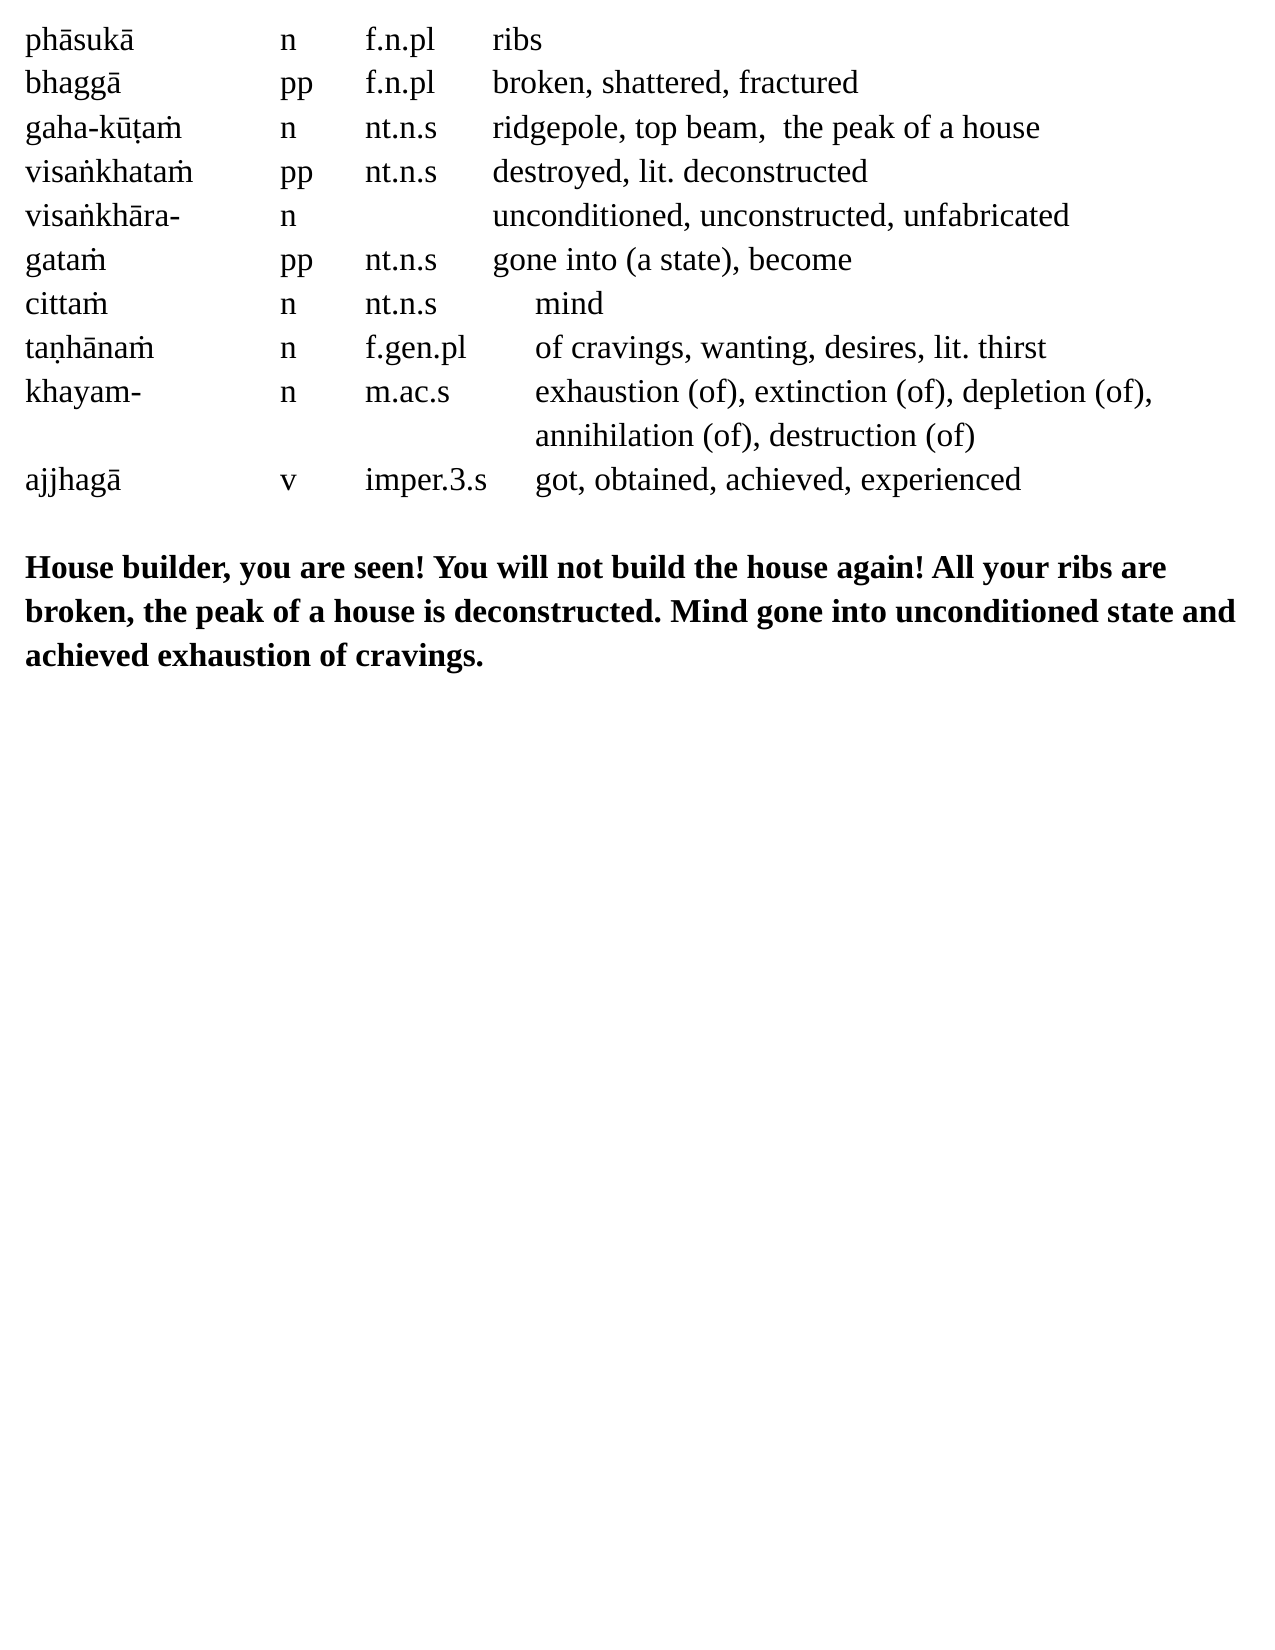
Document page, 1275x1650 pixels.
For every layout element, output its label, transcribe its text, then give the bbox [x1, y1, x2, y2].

text phāsukā n f.n.pl ribs [25, 19, 1253, 57]
text khayam- n m.ac.s exhaustion (of), extinction (of), depletion (of), annihilation (of), destruction (of) [25, 371, 1253, 454]
text ajjhagā v imper.3.s got, obtained, achieved, experienced [25, 459, 1253, 498]
text visaṅkhataṁ pp nt.n.s destroyed, lit. deconstructed [25, 151, 1253, 189]
text visaṅkhāra- n unconditioned, unconstructed, unfabricated [25, 195, 1253, 233]
text taṇhānaṁ n f.gen.pl of cravings, wanting, desires, lit. thirst [25, 327, 1253, 366]
text House builder, you are seen! You will not build the house again! All your ribs are broken, the peak of a house is deconstructed. Mind gone into unconditioned state and achieved exhaustion of cravings. [25, 547, 1253, 674]
text gataṁ pp nt.n.s gone into (a state), become [25, 239, 1253, 277]
text bhaggā pp f.n.pl broken, shattered, fractured [25, 63, 1253, 101]
text cittaṁ n nt.n.s mind [25, 283, 1253, 321]
text gaha-kūṭaṁ n nt.n.s ridgepole, top beam, the peak of a house [25, 107, 1253, 145]
